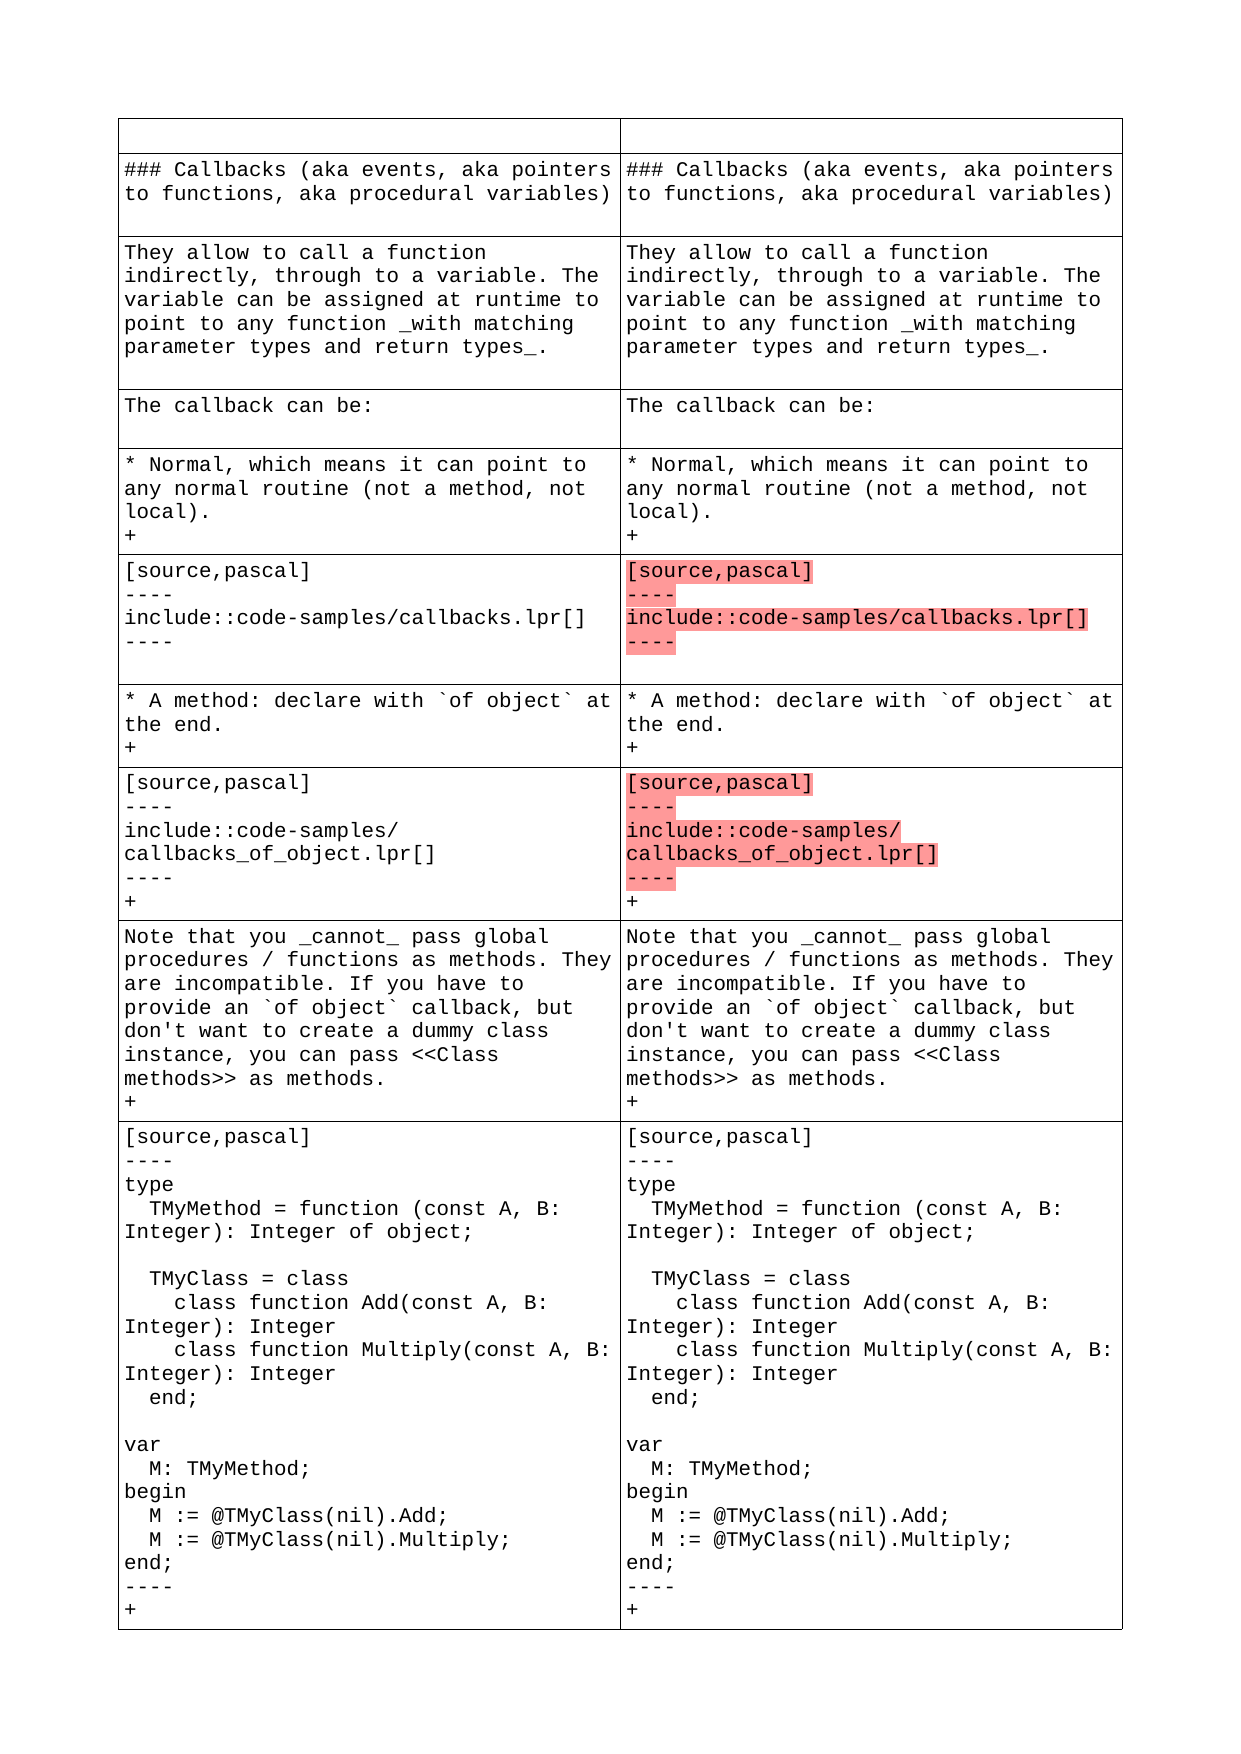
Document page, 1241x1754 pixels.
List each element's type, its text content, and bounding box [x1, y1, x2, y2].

table_cell * A method: declare with `of object` at the end. + [119, 685, 620, 767]
table_cell Note that you _cannot_ pass global procedures / functions as methods. They are incompatible. If you have to provide an `of object` callback, but don't want to create a dummy class instance, you can pass <<Class methods>> as methods. + [621, 921, 1122, 1121]
table_cell The callback can be: [119, 390, 620, 448]
table_cell [source,pascal] ---- include::code-samples/callbacks.lpr[] ---- [119, 555, 620, 684]
table_cell [621, 119, 1122, 153]
table_cell They allow to call a function indirectly, through to a variable. The variable can be assigned at runtime to point to any function _with matching parameter types and return types_. [621, 237, 1122, 389]
table_cell They allow to call a function indirectly, through to a variable. The variable can be assigned at runtime to point to any function _with matching parameter types and return types_. [119, 237, 620, 389]
table_cell * Normal, which means it can point to any normal routine (not a method, not local). + [621, 449, 1122, 554]
table_cell ### Callbacks (aka events, aka pointers to functions, aka procedural variables) [119, 154, 620, 236]
table_cell [source,pascal] ---- type TMyMethod = function (const A, B: Integer): Integer of object; TMyClass = class class function Add(const A, B: Integer): Integer class function Multiply(const A, B: Integer): Integer end; var M: TMyMethod; begin M := @TMyClass(nil).Add; M := @TMyClass(nil).Multiply; end; ---- + [621, 1122, 1122, 1629]
table_cell [source,pascal] ---- include::code-samples/callbacks_of_object.lpr[] ---- + [119, 768, 620, 920]
table_cell ### Callbacks (aka events, aka pointers to functions, aka procedural variables) [621, 154, 1122, 236]
table_cell * Normal, which means it can point to any normal routine (not a method, not local). + [119, 449, 620, 554]
table_cell [source,pascal] ---- include::code-samples/callbacks_of_object.lpr[] ---- + [621, 768, 1122, 920]
table_cell [source,pascal] ---- type TMyMethod = function (const A, B: Integer): Integer of object; TMyClass = class class function Add(const A, B: Integer): Integer class function Multiply(const A, B: Integer): Integer end; var M: TMyMethod; begin M := @TMyClass(nil).Add; M := @TMyClass(nil).Multiply; end; ---- + [119, 1122, 620, 1629]
table_cell [source,pascal] ---- include::code-samples/callbacks.lpr[] ---- [621, 555, 1122, 684]
table_cell [119, 119, 620, 153]
table_cell The callback can be: [621, 390, 1122, 448]
table_cell Note that you _cannot_ pass global procedures / functions as methods. They are incompatible. If you have to provide an `of object` callback, but don't want to create a dummy class instance, you can pass <<Class methods>> as methods. + [119, 921, 620, 1121]
table_cell * A method: declare with `of object` at the end. + [621, 685, 1122, 767]
